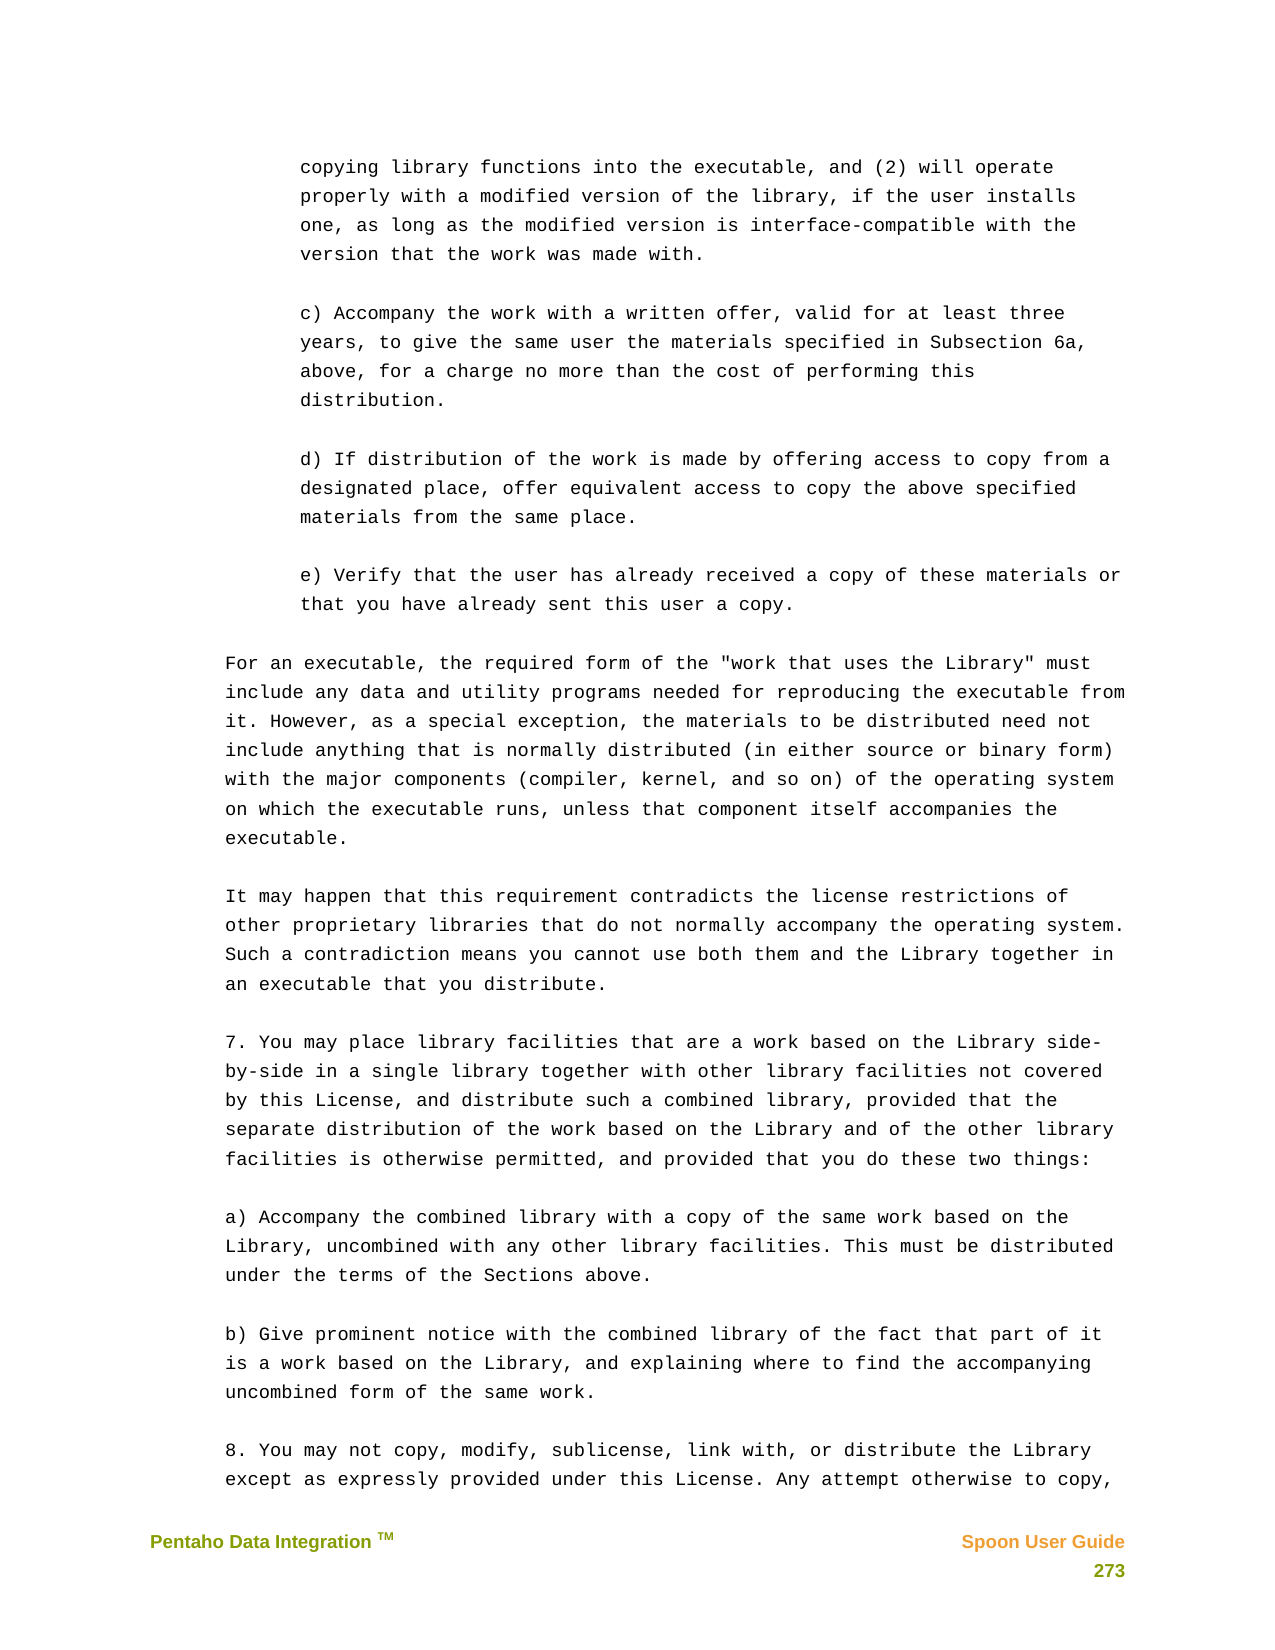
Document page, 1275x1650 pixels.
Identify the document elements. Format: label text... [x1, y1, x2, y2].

text For an executable, the required form of the "work that uses the Library" must include any data and utility programs needed for reproducing the executable from it. However, as a special exception, the materials to be distributed need not include anything that is normally distributed (in either source or binary form) with the major components (compiler, kernel, and so on) of the operating system on which the executable runs, unless that component itself accompanies the executable. [225, 646, 1125, 850]
text d) If distribution of the work is made by offering access to copy from a designated place, offer equivalent access to copy the above specified materials from the same place. [300, 442, 1125, 529]
text a) Accompany the combined library with a copy of the same work based on the Library, uncombined with any other library facilities. This must be distributed under the terms of the Sections above. [225, 1200, 1125, 1287]
text e) Verify that the user has already received a copy of these materials or that you have already sent this user a copy. [300, 558, 1125, 617]
text 8. You may not copy, modify, sublicense, link with, or distribute the Library except as expressly provided under this License. Any attempt otherwise to copy, [225, 1433, 1125, 1492]
text c) Accompany the work with a written offer, valid for at least three years, to give the same user the materials specified in Subsection 6a, above, for a charge no more than the cost of performing this distribution. [300, 296, 1125, 412]
text It may happen that this requirement contradicts the license restrictions of other proprietary libraries that do not normally accompany the operating system. Such a contradiction means you cannot use both them and the Library together in an executable that you distribute. [225, 879, 1125, 996]
text b) Give prominent notice with the combined library of the fact that part of it is a work based on the Library, and explaining where to find the accompanying uncombined form of the same work. [225, 1317, 1125, 1404]
text 7. You may place library facilities that are a work based on the Library side-by-side in a single library together with other library facilities not covered by this License, and distribute such a combined library, provided that the separate distribution of the work based on the Library and of the other library facilities is otherwise permitted, and provided that you do these two things: [225, 1025, 1125, 1171]
text copying library functions into the executable, and (2) will operate properly with a modified version of the library, if the user installs one, as long as the modified version is interface-compatible with the version that the work was made with. [300, 150, 1125, 267]
